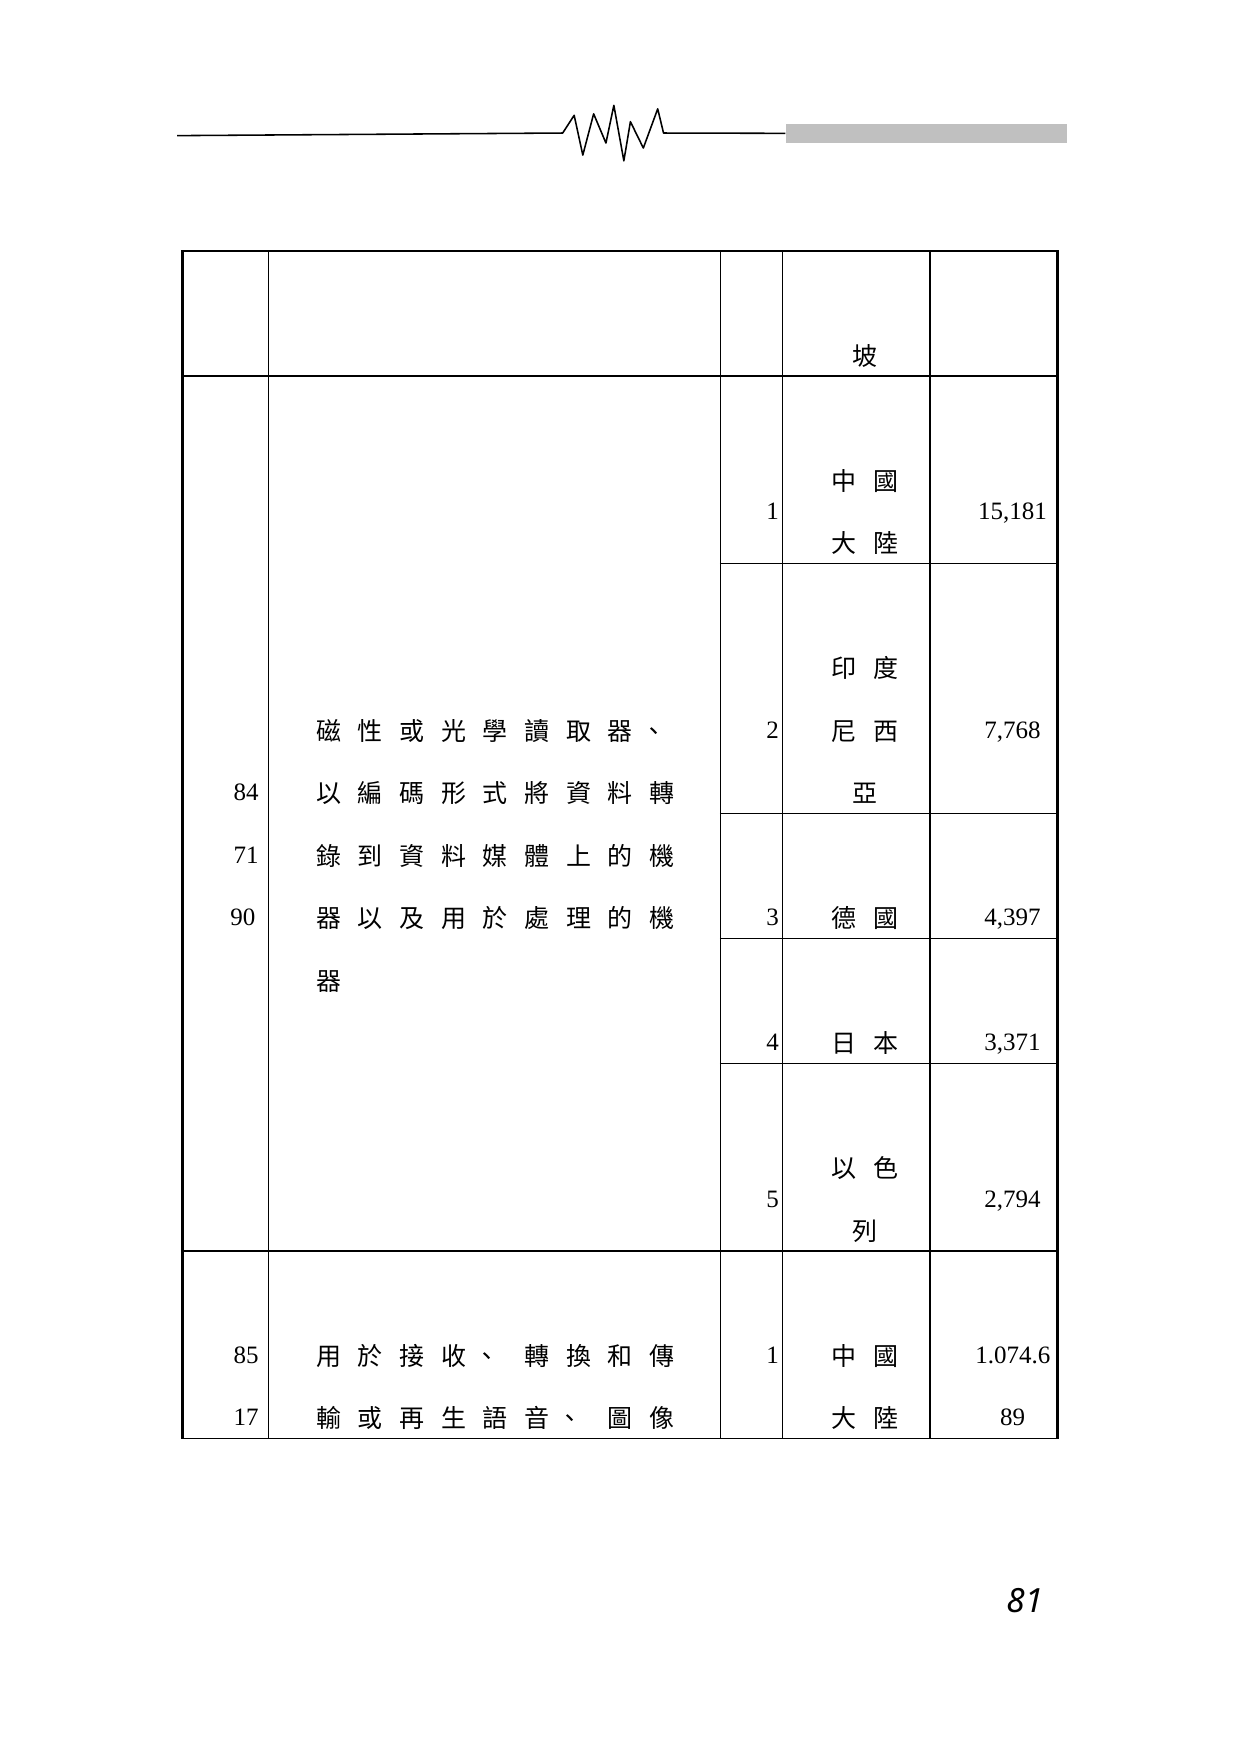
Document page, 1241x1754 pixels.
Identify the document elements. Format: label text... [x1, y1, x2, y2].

table_cell 5 [721, 1064, 782, 1250]
table_cell 1 [721, 377, 782, 563]
table_cell 中國大陸 [783, 1252, 929, 1438]
table_cell 847190 [184, 377, 268, 1250]
table_cell [721, 252, 782, 375]
table_cell 中國大陸 [783, 377, 929, 563]
table_cell 1.074.689 [931, 1252, 1056, 1438]
table_cell 磁性或光學讀取器、以編碼形式將資料轉錄到資料媒體上的機器以及用於處理的機器 [269, 377, 720, 1250]
table_cell 坡 [783, 252, 929, 375]
table_cell 1 [721, 1252, 782, 1438]
table_cell 日本 [783, 939, 929, 1063]
table_cell 印度尼西亞 [783, 564, 929, 813]
table_cell 德國 [783, 814, 929, 938]
table_cell 2,794 [931, 1064, 1056, 1250]
table_cell 7,768 [931, 564, 1056, 813]
table_cell 2 [721, 564, 782, 813]
table_cell 3,371 [931, 939, 1056, 1063]
table_cell 4,397 [931, 814, 1056, 938]
table_cell 3 [721, 814, 782, 938]
table_cell [184, 252, 268, 375]
table_cell 4 [721, 939, 782, 1063]
table_cell 用於接收、轉換和傳輸或再生語音、圖像 [269, 1252, 720, 1438]
table_cell 8517 [184, 1252, 268, 1438]
table_cell 以色列 [783, 1064, 929, 1250]
table_cell 15,181 [931, 377, 1056, 563]
table_cell [931, 252, 1056, 375]
table_cell [269, 252, 720, 375]
